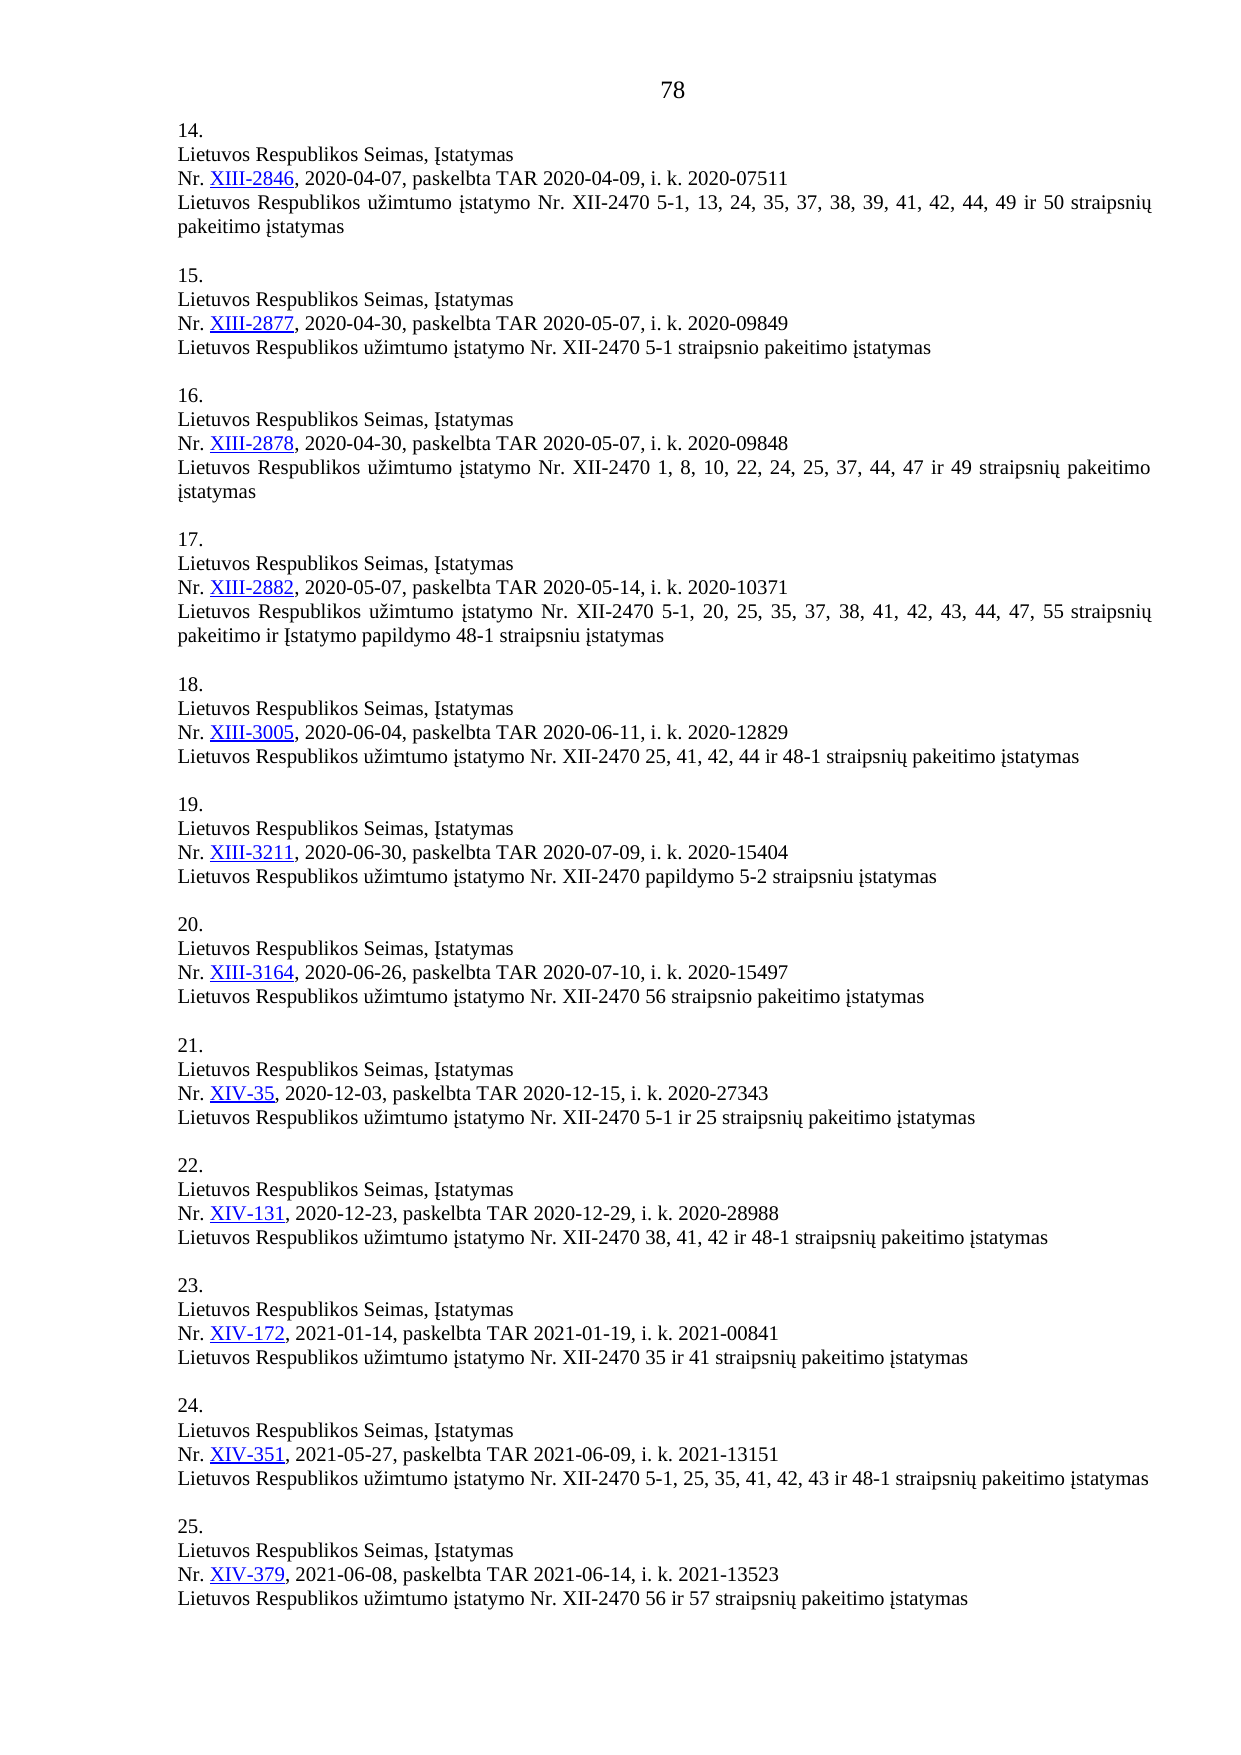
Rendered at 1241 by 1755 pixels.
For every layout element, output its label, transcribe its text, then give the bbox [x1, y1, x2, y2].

text 14. [177, 118, 1152, 142]
text 22. [177, 1153, 1152, 1177]
text Nr. XIV-379, 2021-06-08, paskelbta TAR 2021-06-14, i. k. 2021-13523 [177, 1562, 1152, 1586]
text Nr. XIV-131, 2020-12-23, paskelbta TAR 2020-12-29, i. k. 2020-28988 [177, 1201, 1152, 1225]
text Lietuvos Respublikos Seimas, Įstatymas [177, 816, 1152, 840]
text Lietuvos Respublikos Seimas, Įstatymas [177, 1057, 1152, 1081]
text 23. [177, 1273, 1152, 1297]
text Lietuvos Respublikos užimtumo įstatymo Nr. XII-2470 5-1 straipsnio pakeitimo įstatymas [177, 335, 1152, 359]
text Lietuvos Respublikos užimtumo įstatymo Nr. XII-2470 38, 41, 42 ir 48-1 straipsnių pakeitimo įstatymas [177, 1225, 1152, 1249]
text Lietuvos Respublikos Seimas, Įstatymas [177, 551, 1152, 575]
text 18. [177, 672, 1152, 696]
text Lietuvos Respublikos užimtumo įstatymo Nr. XII-2470 35 ir 41 straipsnių pakeitimo įstatymas [177, 1345, 1152, 1369]
text Nr. XIII-2846, 2020-04-07, paskelbta TAR 2020-04-09, i. k. 2020-07511 [177, 166, 1152, 190]
text Lietuvos Respublikos Seimas, Įstatymas [177, 287, 1152, 311]
text Nr. XIV-172, 2021-01-14, paskelbta TAR 2021-01-19, i. k. 2021-00841 [177, 1321, 1152, 1345]
text 25. [177, 1514, 1152, 1538]
text Lietuvos Respublikos Seimas, Įstatymas [177, 696, 1152, 720]
text Lietuvos Respublikos užimtumo įstatymo Nr. XII-2470 5-1 ir 25 straipsnių pakeitimo įstatymas [177, 1105, 1152, 1129]
text Lietuvos Respublikos Seimas, Įstatymas [177, 1177, 1152, 1201]
text 19. [177, 792, 1152, 816]
text 17. [177, 527, 1152, 551]
text Lietuvos Respublikos užimtumo įstatymo Nr. XII-2470 5-1, 25, 35, 41, 42, 43 ir 48-1 straipsnių pakeitimo įstatymas [177, 1466, 1152, 1490]
text Nr. XIV-35, 2020-12-03, paskelbta TAR 2020-12-15, i. k. 2020-27343 [177, 1081, 1152, 1105]
text 16. [177, 383, 1152, 407]
text Nr. XIII-3164, 2020-06-26, paskelbta TAR 2020-07-10, i. k. 2020-15497 [177, 960, 1152, 984]
text Lietuvos Respublikos užimtumo įstatymo Nr. XII-2470 25, 41, 42, 44 ir 48-1 straipsnių pakeitimo įstatymas [177, 744, 1152, 768]
text 20. [177, 912, 1152, 936]
text Lietuvos Respublikos Seimas, Įstatymas [177, 1538, 1152, 1562]
text Lietuvos Respublikos Seimas, Įstatymas [177, 936, 1152, 960]
text Lietuvos Respublikos užimtumo įstatymo Nr. XII-2470 1, 8, 10, 22, 24, 25, 37, 44, 47 ir 49 straipsnių pakeitimo įstatymas [177, 455, 1152, 503]
text 21. [177, 1032, 1152, 1057]
text Lietuvos Respublikos užimtumo įstatymo Nr. XII-2470 5-1, 13, 24, 35, 37, 38, 39, 41, 42, 44, 49 ir 50 straipsnių pakeitimo įstatymas [177, 190, 1152, 238]
text Nr. XIV-351, 2021-05-27, paskelbta TAR 2021-06-09, i. k. 2021-13151 [177, 1442, 1152, 1466]
text Lietuvos Respublikos Seimas, Įstatymas [177, 407, 1152, 431]
text 15. [177, 262, 1152, 287]
text Lietuvos Respublikos užimtumo įstatymo Nr. XII-2470 5-1, 20, 25, 35, 37, 38, 41, 42, 43, 44, 47, 55 straipsnių pakeitimo ir Įstatymo papildymo 48-1 straipsniu įstatymas [177, 599, 1152, 647]
text 24. [177, 1393, 1152, 1417]
text Lietuvos Respublikos Seimas, Įstatymas [177, 1297, 1152, 1321]
text Lietuvos Respublikos užimtumo įstatymo Nr. XII-2470 papildymo 5-2 straipsniu įstatymas [177, 864, 1152, 888]
text Nr. XIII-3005, 2020-06-04, paskelbta TAR 2020-06-11, i. k. 2020-12829 [177, 720, 1152, 744]
text Lietuvos Respublikos Seimas, Įstatymas [177, 142, 1152, 166]
text Lietuvos Respublikos užimtumo įstatymo Nr. XII-2470 56 ir 57 straipsnių pakeitimo įstatymas [177, 1586, 1152, 1610]
text Lietuvos Respublikos užimtumo įstatymo Nr. XII-2470 56 straipsnio pakeitimo įstatymas [177, 984, 1152, 1008]
text Nr. XIII-2882, 2020-05-07, paskelbta TAR 2020-05-14, i. k. 2020-10371 [177, 575, 1152, 599]
text Nr. XIII-3211, 2020-06-30, paskelbta TAR 2020-07-09, i. k. 2020-15404 [177, 840, 1152, 864]
text Nr. XIII-2878, 2020-04-30, paskelbta TAR 2020-05-07, i. k. 2020-09848 [177, 431, 1152, 455]
text Nr. XIII-2877, 2020-04-30, paskelbta TAR 2020-05-07, i. k. 2020-09849 [177, 311, 1152, 335]
text Lietuvos Respublikos Seimas, Įstatymas [177, 1417, 1152, 1442]
